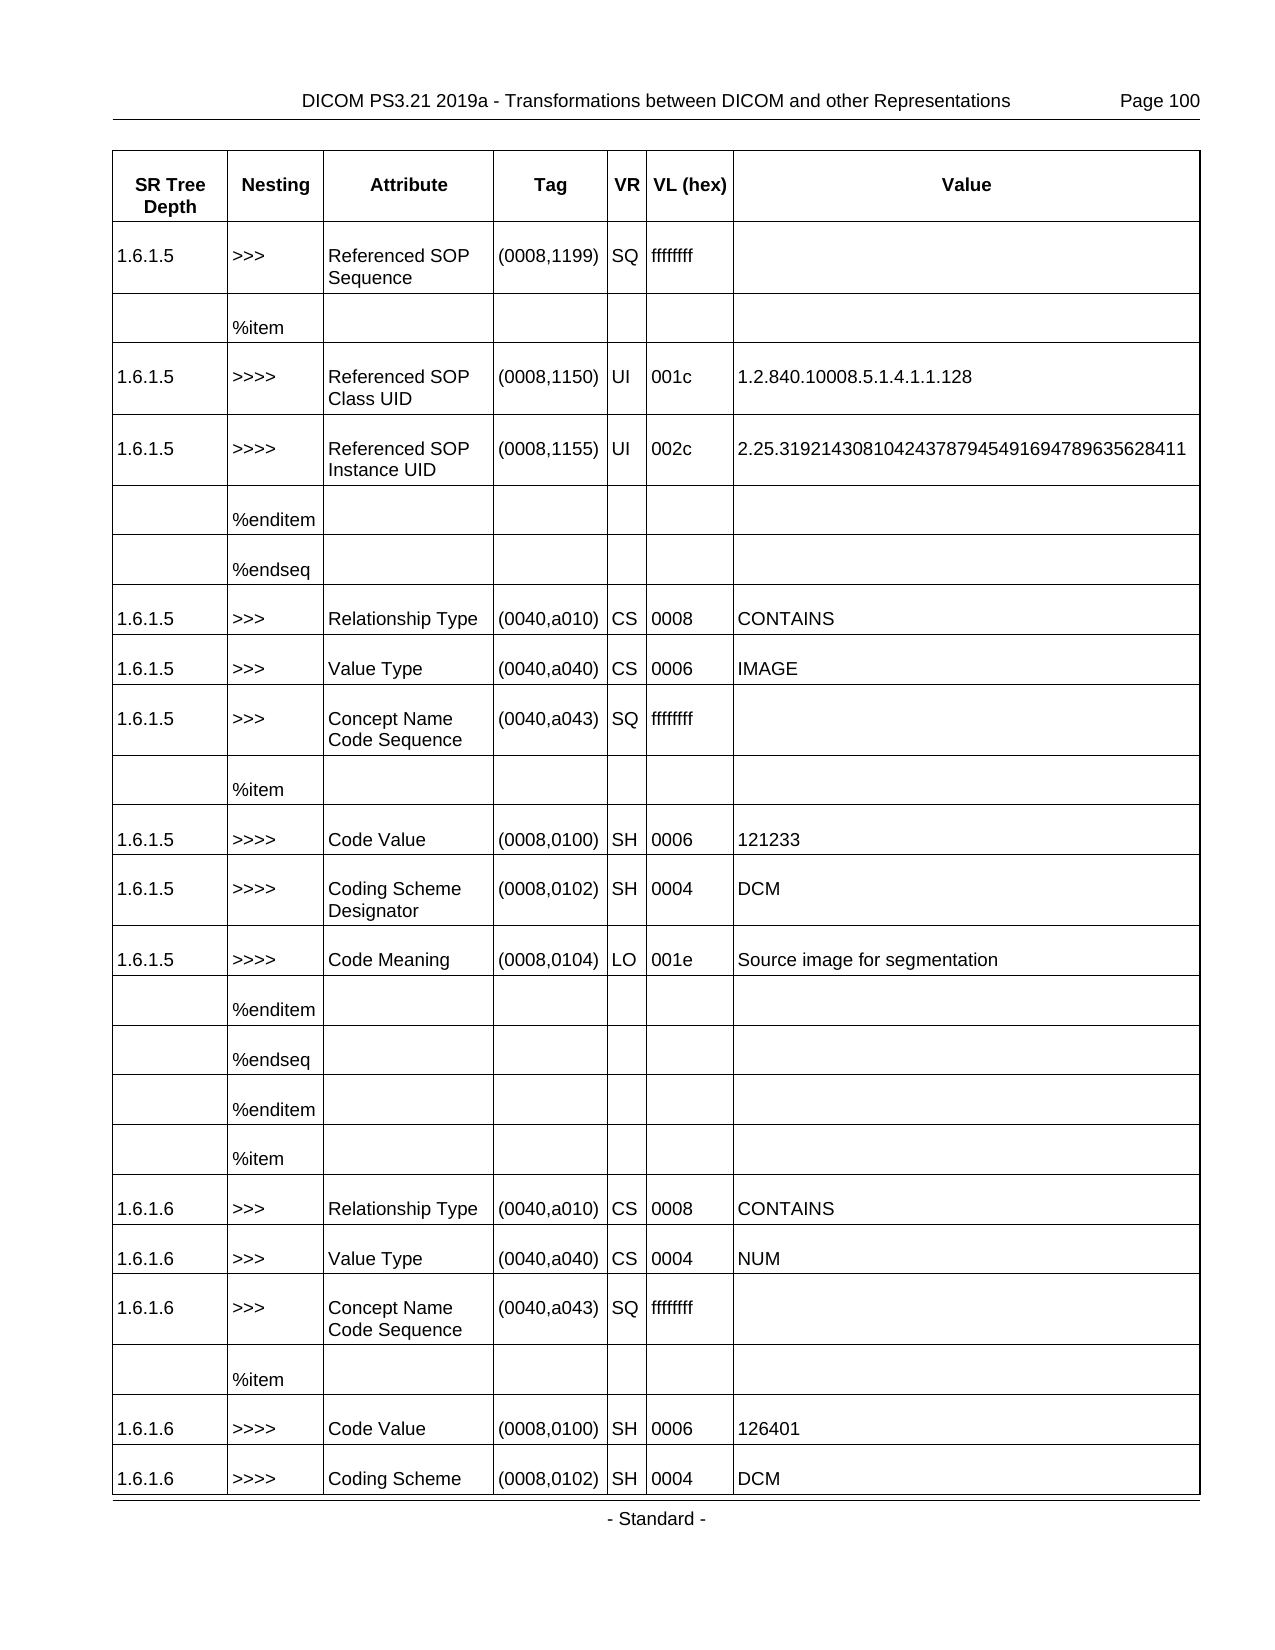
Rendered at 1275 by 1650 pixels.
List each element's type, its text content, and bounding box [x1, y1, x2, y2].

table_cell CONTAINS [734, 1175, 1199, 1223]
table_cell >>>> [228, 1395, 323, 1444]
table_cell [734, 222, 1199, 292]
table_cell (0040,a043) [494, 1274, 607, 1344]
table_cell ffffffff [647, 685, 733, 755]
table_cell [734, 976, 1199, 1025]
table_cell [608, 1125, 646, 1174]
table_cell (0040,a043) [494, 685, 607, 755]
table_cell [734, 1345, 1199, 1394]
table_cell Concept Name Code Sequence [324, 685, 493, 755]
table_cell [113, 976, 227, 1025]
table_cell [734, 1075, 1199, 1124]
table_cell (0040,a040) [494, 1225, 607, 1273]
table_cell [494, 1026, 607, 1074]
table_cell [647, 294, 733, 342]
table_cell SQ [608, 1274, 646, 1344]
table_cell [734, 486, 1199, 534]
table_header Value [734, 151, 1199, 221]
table_cell >>>> [228, 805, 323, 854]
table_cell [734, 1026, 1199, 1074]
table_cell CS [608, 585, 646, 634]
table_cell [608, 976, 646, 1025]
table_cell (0008,1150) [494, 343, 607, 413]
table_cell UI [608, 343, 646, 413]
table_cell %enditem [228, 976, 323, 1025]
table_cell [647, 976, 733, 1025]
table_cell %item [228, 756, 323, 804]
table_cell SH [608, 805, 646, 854]
table_cell >>> [228, 685, 323, 755]
table_cell 0004 [647, 1225, 733, 1273]
table_cell [734, 294, 1199, 342]
table_cell [734, 756, 1199, 804]
table_cell 1.6.1.5 [113, 855, 227, 925]
table_header SR Tree Depth [113, 151, 227, 221]
table_cell (0040,a010) [494, 585, 607, 634]
table_cell 1.6.1.5 [113, 635, 227, 683]
table_header Nesting [228, 151, 323, 221]
table_cell >>> [228, 1274, 323, 1344]
table_cell 0004 [647, 855, 733, 925]
table_cell [734, 1274, 1199, 1344]
table_cell [608, 535, 646, 584]
table_cell IMAGE [734, 635, 1199, 683]
table_cell [647, 486, 733, 534]
table_cell Coding Scheme [324, 1445, 493, 1493]
table_cell [647, 1125, 733, 1174]
table_cell (0008,0102) [494, 1445, 607, 1493]
table_cell 1.6.1.5 [113, 222, 227, 292]
table_cell 1.6.1.6 [113, 1395, 227, 1444]
table_cell (0008,0100) [494, 805, 607, 854]
table_cell 1.6.1.6 [113, 1445, 227, 1493]
table_cell Value Type [324, 1225, 493, 1273]
table_cell [324, 976, 493, 1025]
table_cell Code Meaning [324, 926, 493, 975]
table_cell [113, 1026, 227, 1074]
table_cell [494, 1075, 607, 1124]
table_cell [734, 685, 1199, 755]
table_cell DCM [734, 855, 1199, 925]
table_cell [734, 535, 1199, 584]
table_cell [647, 535, 733, 584]
table_cell SQ [608, 222, 646, 292]
table_cell LO [608, 926, 646, 975]
table_cell [494, 535, 607, 584]
table_cell Value Type [324, 635, 493, 683]
table_cell %item [228, 1125, 323, 1174]
table_cell >>> [228, 1225, 323, 1273]
table_cell [647, 1026, 733, 1074]
table_cell Referenced SOP Instance UID [324, 415, 493, 485]
table_cell [113, 486, 227, 534]
table_cell [324, 1345, 493, 1394]
table_cell 1.6.1.5 [113, 415, 227, 485]
table_cell 1.6.1.5 [113, 805, 227, 854]
table_cell %enditem [228, 1075, 323, 1124]
table_cell [324, 1026, 493, 1074]
table_cell 1.6.1.5 [113, 926, 227, 975]
table_cell [494, 486, 607, 534]
table_cell [324, 756, 493, 804]
table_cell [494, 756, 607, 804]
table_cell 1.6.1.5 [113, 343, 227, 413]
table_cell 1.6.1.5 [113, 585, 227, 634]
table_cell SH [608, 855, 646, 925]
table_cell SQ [608, 685, 646, 755]
table_cell CS [608, 635, 646, 683]
table_cell [324, 486, 493, 534]
table_cell [494, 294, 607, 342]
table_cell 1.6.1.6 [113, 1225, 227, 1273]
table_cell 001c [647, 343, 733, 413]
table_cell [608, 1026, 646, 1074]
table_cell (0040,a010) [494, 1175, 607, 1223]
table_cell >>>> [228, 343, 323, 413]
table_cell (0008,0102) [494, 855, 607, 925]
table_cell Source image for segmentation [734, 926, 1199, 975]
table_cell [113, 535, 227, 584]
table_cell SH [608, 1445, 646, 1493]
table_cell 126401 [734, 1395, 1199, 1444]
table_cell %item [228, 1345, 323, 1394]
table_header Tag [494, 151, 607, 221]
table_cell >>>> [228, 855, 323, 925]
table_cell >>>> [228, 415, 323, 485]
table_cell [608, 294, 646, 342]
table_cell Coding Scheme Designator [324, 855, 493, 925]
table_cell [324, 535, 493, 584]
table_cell [324, 1125, 493, 1174]
table_cell 0008 [647, 1175, 733, 1223]
table_cell [113, 294, 227, 342]
table_cell 002c [647, 415, 733, 485]
table_cell 001e [647, 926, 733, 975]
table_cell [608, 486, 646, 534]
table_cell (0008,0104) [494, 926, 607, 975]
table_cell [113, 1345, 227, 1394]
table_cell 0004 [647, 1445, 733, 1493]
table_cell [113, 756, 227, 804]
table_cell [647, 756, 733, 804]
table_cell %endseq [228, 1026, 323, 1074]
table_cell SH [608, 1395, 646, 1444]
table_cell [324, 294, 493, 342]
table_cell [113, 1125, 227, 1174]
table_cell [608, 756, 646, 804]
table_cell %endseq [228, 535, 323, 584]
table_cell Concept Name Code Sequence [324, 1274, 493, 1344]
table_cell Code Value [324, 1395, 493, 1444]
table_header Attribute [324, 151, 493, 221]
table_cell >>> [228, 585, 323, 634]
table_header VR [608, 151, 646, 221]
table_cell Relationship Type [324, 1175, 493, 1223]
table_cell 0008 [647, 585, 733, 634]
table_cell Referenced SOP Sequence [324, 222, 493, 292]
table_cell 121233 [734, 805, 1199, 854]
table_cell CS [608, 1225, 646, 1273]
table_cell ffffffff [647, 1274, 733, 1344]
table_cell CONTAINS [734, 585, 1199, 634]
table_cell 2.25.319214308104243787945491694789635628411 [734, 415, 1199, 485]
table_cell CS [608, 1175, 646, 1223]
table_cell [608, 1075, 646, 1124]
table_cell [494, 1345, 607, 1394]
table_cell [324, 1075, 493, 1124]
table_cell >>> [228, 222, 323, 292]
table_cell (0040,a040) [494, 635, 607, 683]
table_cell UI [608, 415, 646, 485]
table_cell %enditem [228, 486, 323, 534]
table_cell 1.6.1.6 [113, 1274, 227, 1344]
table_cell (0008,0100) [494, 1395, 607, 1444]
table_cell 1.6.1.5 [113, 685, 227, 755]
table_cell [113, 1075, 227, 1124]
table_cell 0006 [647, 635, 733, 683]
table_cell Relationship Type [324, 585, 493, 634]
table_cell [608, 1345, 646, 1394]
table_cell 0006 [647, 1395, 733, 1444]
table_cell [494, 1125, 607, 1174]
table_cell >>>> [228, 1445, 323, 1493]
table_cell Code Value [324, 805, 493, 854]
table_cell 1.2.840.10008.5.1.4.1.1.128 [734, 343, 1199, 413]
table_header VL (hex) [647, 151, 733, 221]
table_cell >>> [228, 1175, 323, 1223]
table_cell ffffffff [647, 222, 733, 292]
table_cell [647, 1345, 733, 1394]
table_cell Referenced SOP Class UID [324, 343, 493, 413]
table_cell [734, 1125, 1199, 1174]
table_cell [494, 976, 607, 1025]
table_cell 0006 [647, 805, 733, 854]
table_cell DCM [734, 1445, 1199, 1493]
table_cell (0008,1199) [494, 222, 607, 292]
table_cell >>> [228, 635, 323, 683]
table_cell [647, 1075, 733, 1124]
table_cell 1.6.1.6 [113, 1175, 227, 1223]
table_cell (0008,1155) [494, 415, 607, 485]
table_cell NUM [734, 1225, 1199, 1273]
table_cell %item [228, 294, 323, 342]
table_cell >>>> [228, 926, 323, 975]
